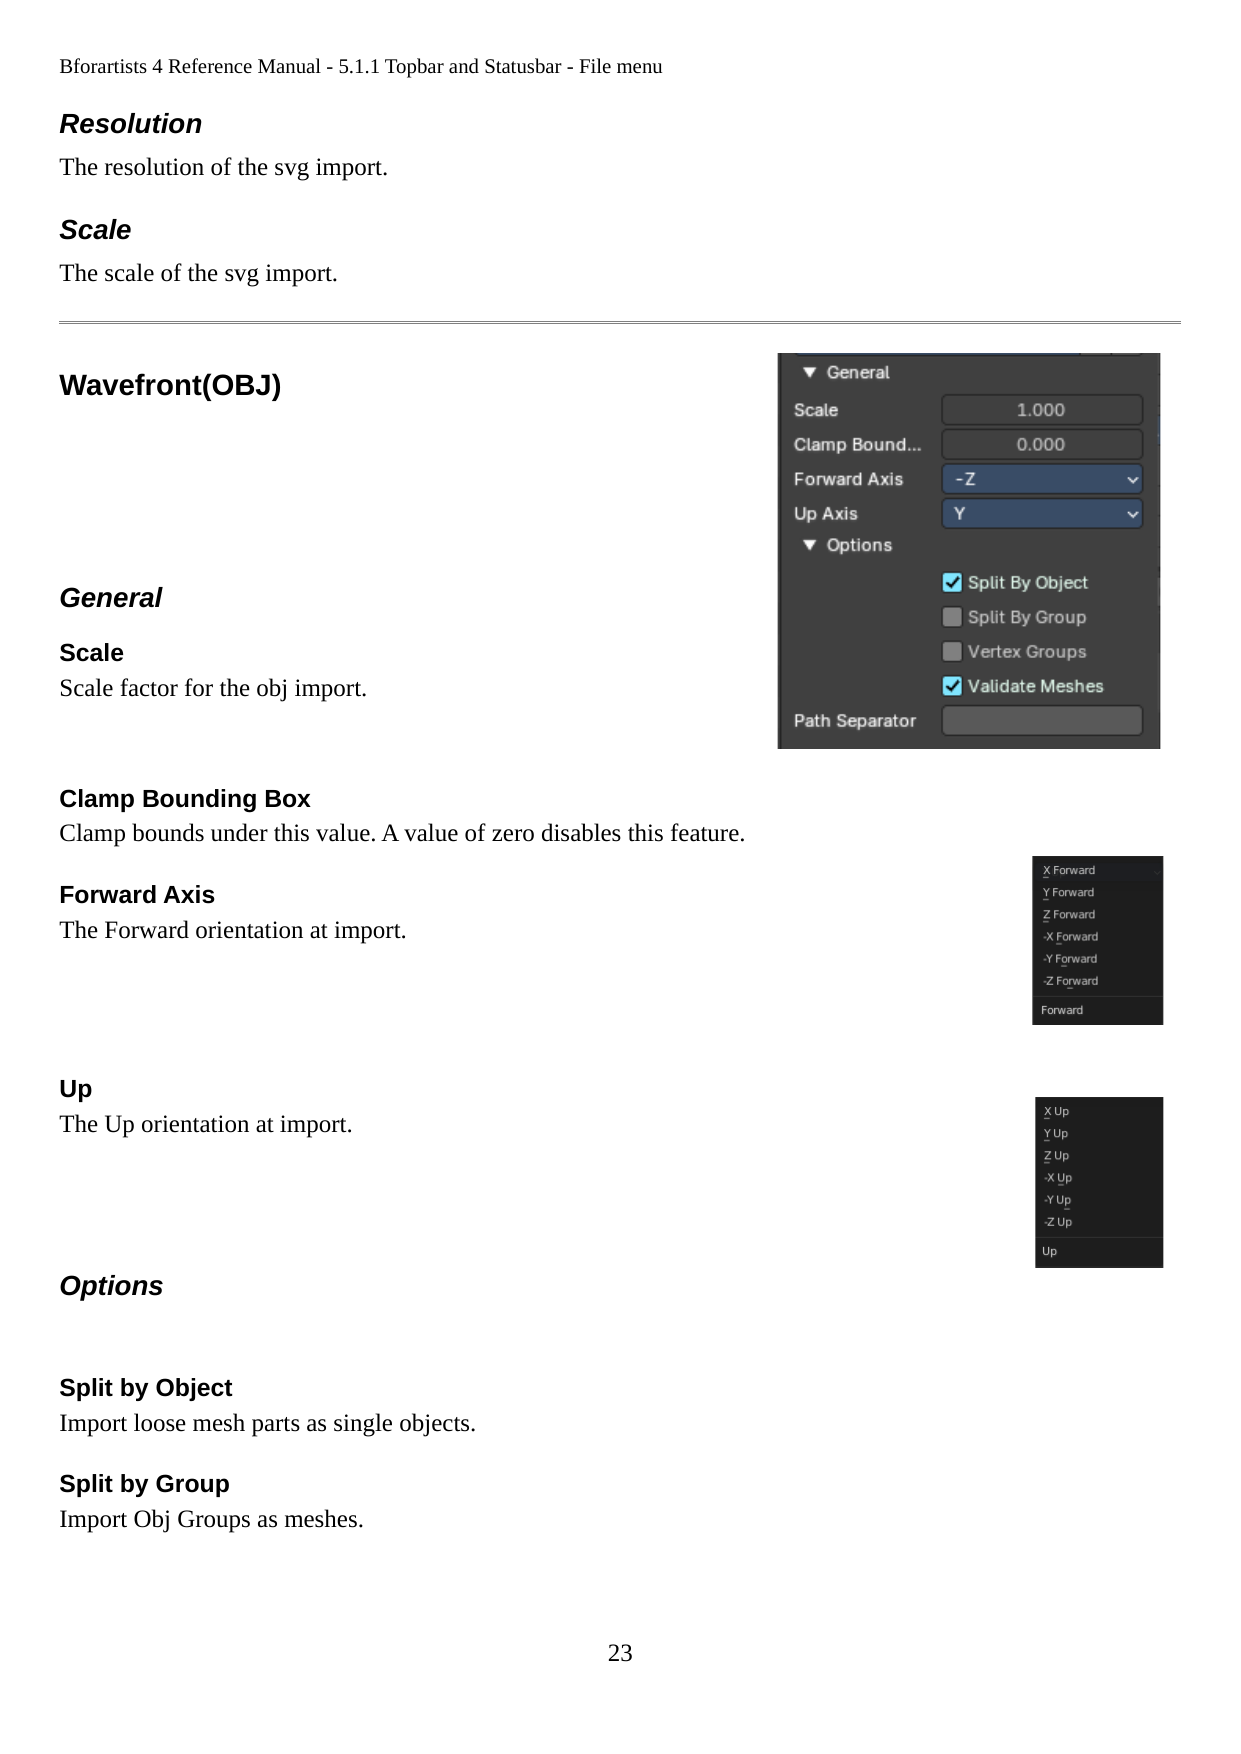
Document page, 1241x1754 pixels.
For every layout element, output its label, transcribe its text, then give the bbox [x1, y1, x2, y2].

subtitle Clamp Bounding Box [59, 784, 1181, 812]
subtitle [1161, 581, 1181, 613]
subtitle [1164, 880, 1181, 908]
subtitle Up [59, 1074, 1181, 1103]
picture [1035, 1097, 1164, 1268]
text The Up orientation at import. [59, 1109, 1035, 1138]
picture [777, 353, 1161, 749]
subtitle Resolution [59, 107, 1181, 139]
text Clamp bounds under this value. A value of zero disables this feature. [59, 818, 1181, 847]
text The scale of the svg import. [59, 258, 1181, 287]
subtitle [1161, 368, 1181, 401]
text Import Obj Groups as meshes. [59, 1504, 1181, 1533]
text Scale factor for the obj import. [59, 673, 777, 702]
subtitle Scale [59, 638, 777, 667]
text The Forward orientation at import. [59, 915, 1032, 943]
subtitle Split by Group [59, 1469, 1181, 1498]
picture [1032, 856, 1164, 1025]
subtitle [1161, 638, 1181, 667]
subtitle Wavefront(OBJ) [59, 368, 777, 401]
text The resolution of the svg import. [59, 152, 1181, 181]
subtitle Scale [59, 213, 1181, 245]
text Import loose mesh parts as single objects. [59, 1408, 1181, 1437]
subtitle Options [59, 1269, 1181, 1301]
subtitle Forward Axis [59, 880, 1032, 908]
subtitle General [59, 581, 777, 613]
subtitle Split by Object [59, 1373, 1181, 1402]
